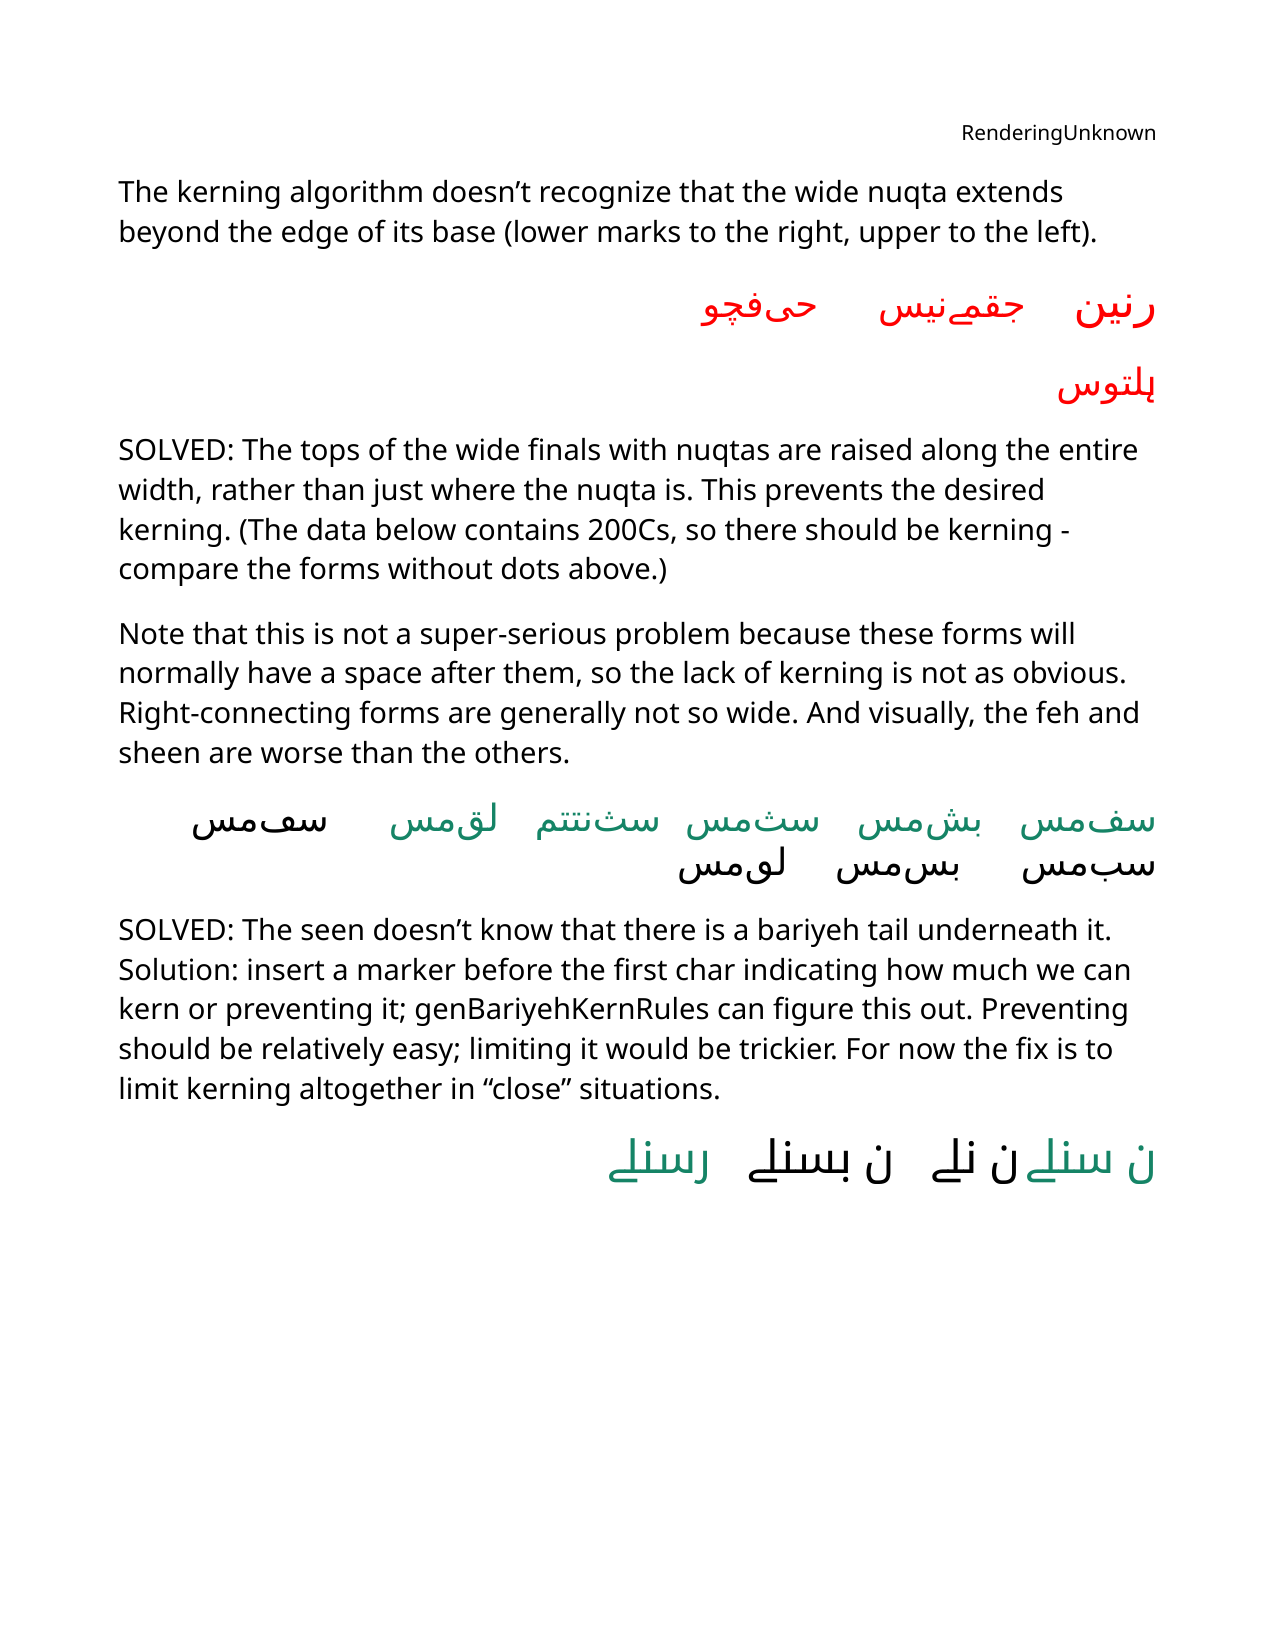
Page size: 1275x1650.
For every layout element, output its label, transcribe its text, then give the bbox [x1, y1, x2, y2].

text RenderingUnknown [118, 118, 1157, 147]
text ن سنلے ن نلے ن بسنلے رسنلے [118, 1133, 1157, 1192]
text رنین جقمےنیس حی‌فچو [118, 276, 1157, 336]
text سف‌مس بش‌مس سث‌مس سث‌نتتم لق‌مس سڡ‌مس سب‌مس بس‌مس لٯ‌مس [118, 797, 1157, 884]
text ہلتوس [118, 361, 1157, 404]
text SOLVED: The tops of the wide finals with nuqtas are raised along the entire width, rather than just where the nuqta is. This prevents the desired kerning. (The data below contains 200Cs, so there should be kerning - compare the forms without dots above.) [118, 429, 1157, 588]
text The kerning algorithm doesn’t recognize that the wide nuqta extends beyond the edge of its base (lower marks to the right, upper to the left). [118, 172, 1157, 251]
text Note that this is not a super-serious problem because these forms will normally have a space after them, so the lack of kerning is not as obvious. Right-connecting forms are generally not so wide. And visually, the feh and sheen are worse than the others. [118, 613, 1157, 772]
text SOLVED: The seen doesn’t know that there is a bariyeh tail underneath it. Solution: insert a marker before the first char indicating how much we can kern or preventing it; genBariyehKernRules can figure this out. Preventing should be relatively easy; limiting it would be trickier. For now the fix is to limit kerning altogether in “close” situations. [118, 909, 1157, 1108]
